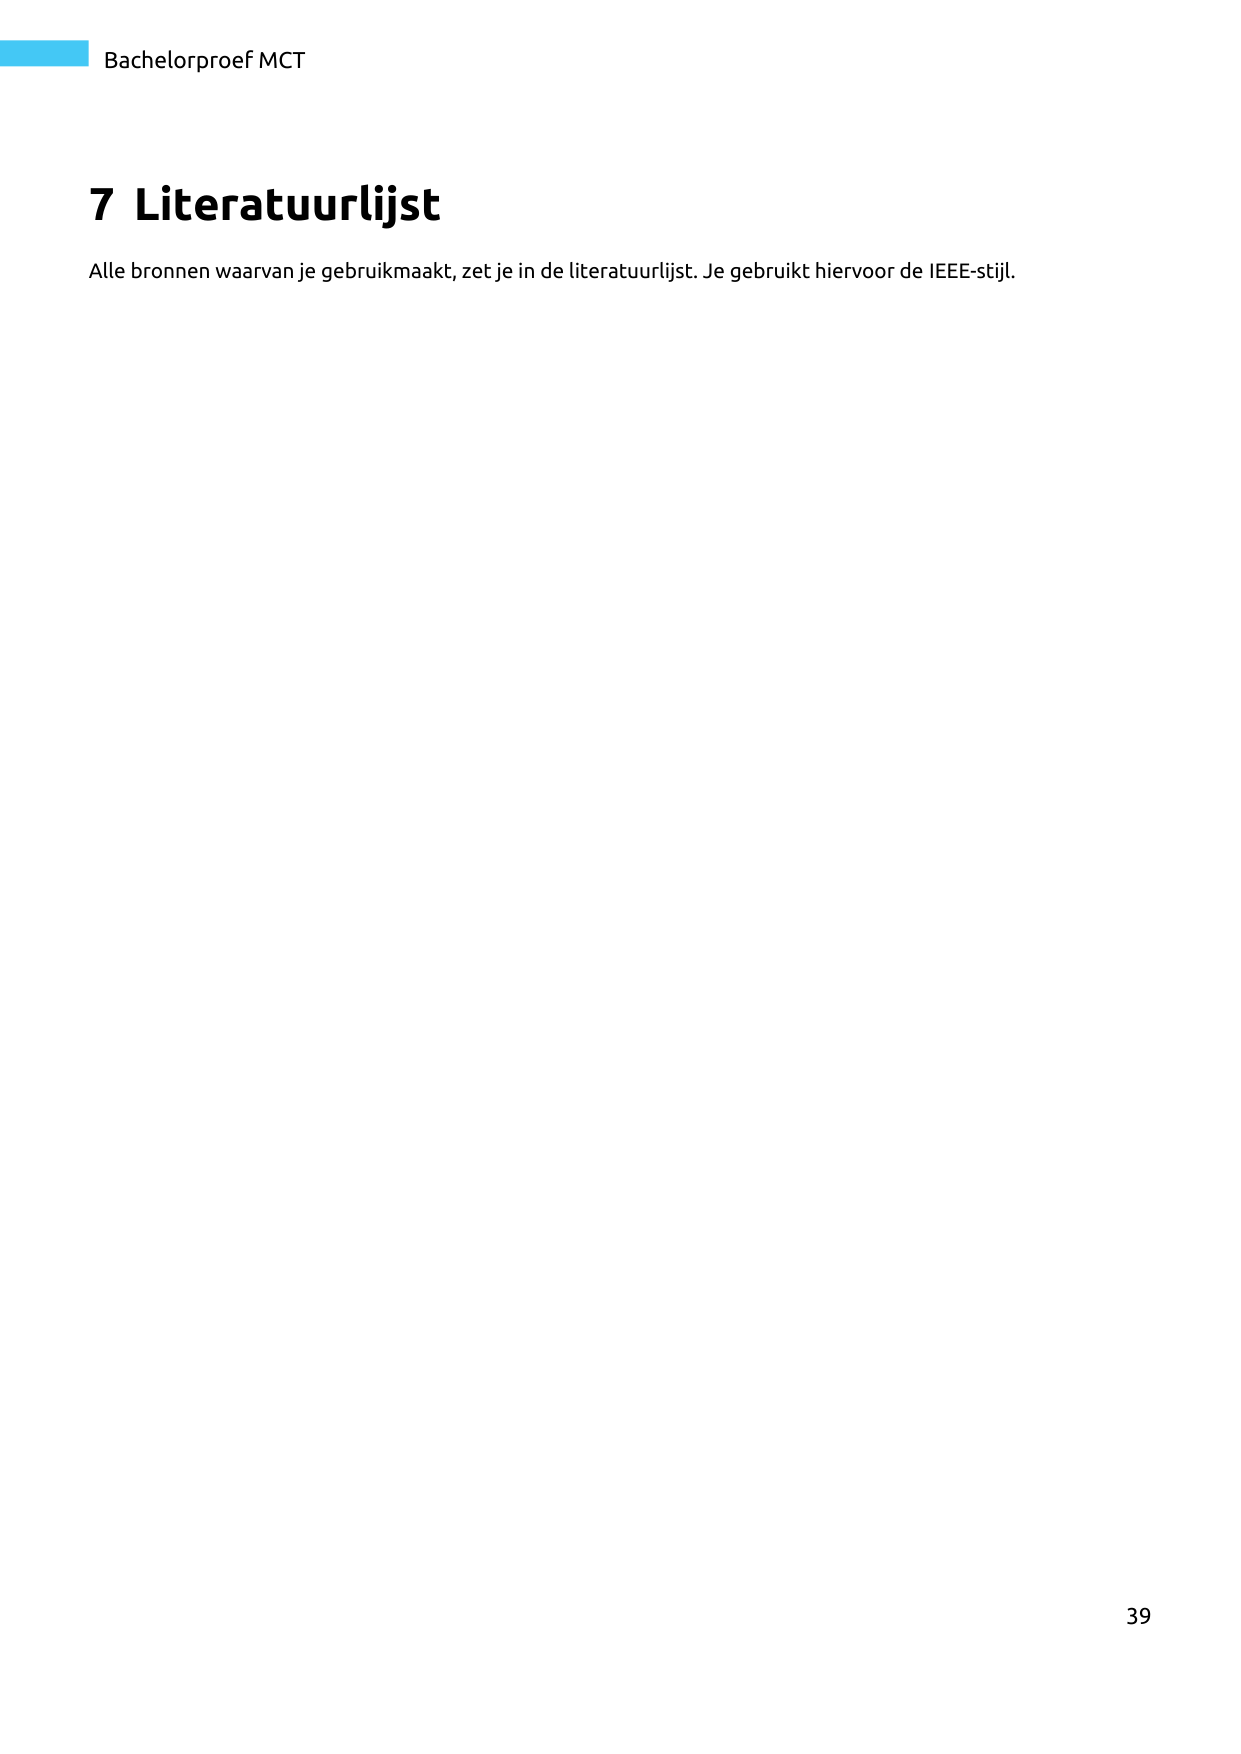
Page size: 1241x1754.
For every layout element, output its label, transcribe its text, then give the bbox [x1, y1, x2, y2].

subtitle Literatuurlijst [89, 177, 1152, 229]
text Alle bronnen waarvan je gebruikmaakt, zet je in de literatuurlijst. Je gebruikt hiervoor de IEEE-stijl. [89, 258, 1152, 282]
